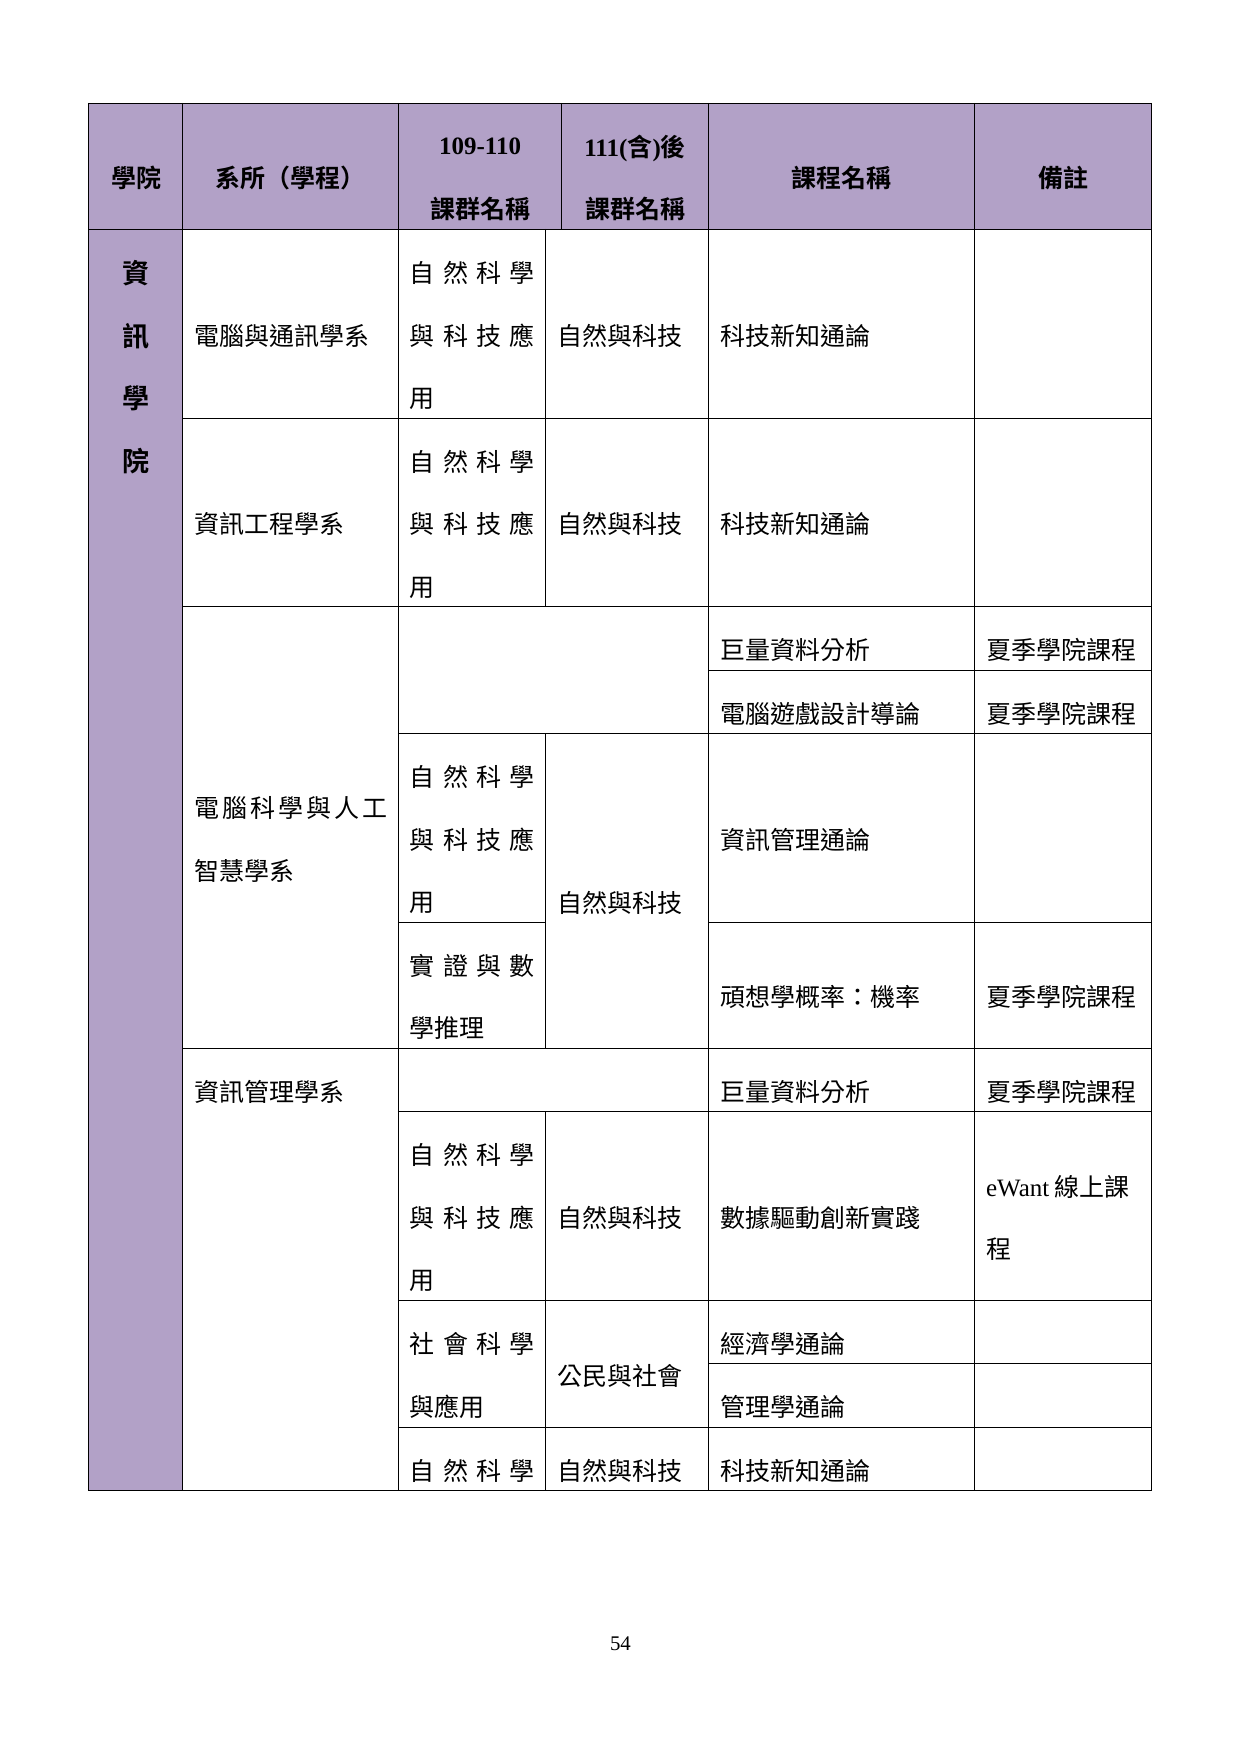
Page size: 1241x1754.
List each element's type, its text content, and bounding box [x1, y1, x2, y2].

table_cell 資訊學院 [89, 230, 182, 1490]
table_cell [975, 230, 1151, 417]
table_cell 管理學通論 [709, 1364, 974, 1427]
table_cell 科技新知通論 [709, 1428, 974, 1490]
table_cell [399, 607, 708, 733]
table_header 109-110 課群名稱 [399, 104, 561, 229]
table_cell 數據驅動創新實踐 [709, 1112, 974, 1300]
table_cell 資訊管理通論 [709, 734, 974, 922]
table_cell 科技新知通論 [709, 230, 974, 417]
table_cell 經濟學通論 [709, 1301, 974, 1363]
table_cell 公民與社會 [546, 1301, 708, 1427]
table_cell [399, 1049, 708, 1111]
table_cell 自然科學與科技應用 [399, 419, 545, 606]
table_header 備註 [975, 104, 1151, 229]
table_cell 自然與科技 [546, 1428, 708, 1490]
table_cell 頑想學概率：機率 [709, 923, 974, 1048]
table_cell 資訊管理學系 [183, 1049, 398, 1490]
table_cell 自然科學與科技應用 [399, 1112, 545, 1300]
table_cell 夏季學院課程 [975, 671, 1151, 733]
table_cell 自然與科技 [546, 419, 708, 606]
table_cell [975, 1364, 1151, 1427]
table_cell 自然與科技 [546, 1112, 708, 1300]
table_cell 自然與科技 [546, 230, 708, 417]
table_header 111(含)後 課群名稱 [562, 104, 708, 229]
table_cell 電腦科學與人工智慧學系 [183, 607, 398, 1048]
table_cell 電腦與通訊學系 [183, 230, 398, 417]
table_cell [975, 419, 1151, 606]
table_cell 實證與數學推理 [399, 923, 545, 1048]
table_cell 夏季學院課程 [975, 1049, 1151, 1111]
table_cell 夏季學院課程 [975, 923, 1151, 1048]
table_cell 自然科學與科技應用 [399, 230, 545, 417]
table_cell 巨量資料分析 [709, 1049, 974, 1111]
table_header 學院 [89, 104, 182, 229]
table_cell 自然與科技 [546, 734, 708, 1048]
table_cell eWant線上課程 [975, 1112, 1151, 1300]
table_header 課程名稱 [709, 104, 974, 229]
table_cell 資訊工程學系 [183, 419, 398, 606]
table_cell 巨量資料分析 [709, 607, 974, 669]
table_cell 電腦遊戲設計導論 [709, 671, 974, 733]
table_cell 社會科學與應用 [399, 1301, 545, 1427]
table_cell 科技新知通論 [709, 419, 974, 606]
table_cell 自然科學 [399, 1428, 545, 1490]
table_cell 自然科學與科技應用 [399, 734, 545, 922]
table_cell [975, 1301, 1151, 1363]
table_cell [975, 734, 1151, 922]
table_cell 夏季學院課程 [975, 607, 1151, 669]
table_header 系所（學程） [183, 104, 398, 229]
table_cell [975, 1428, 1151, 1490]
